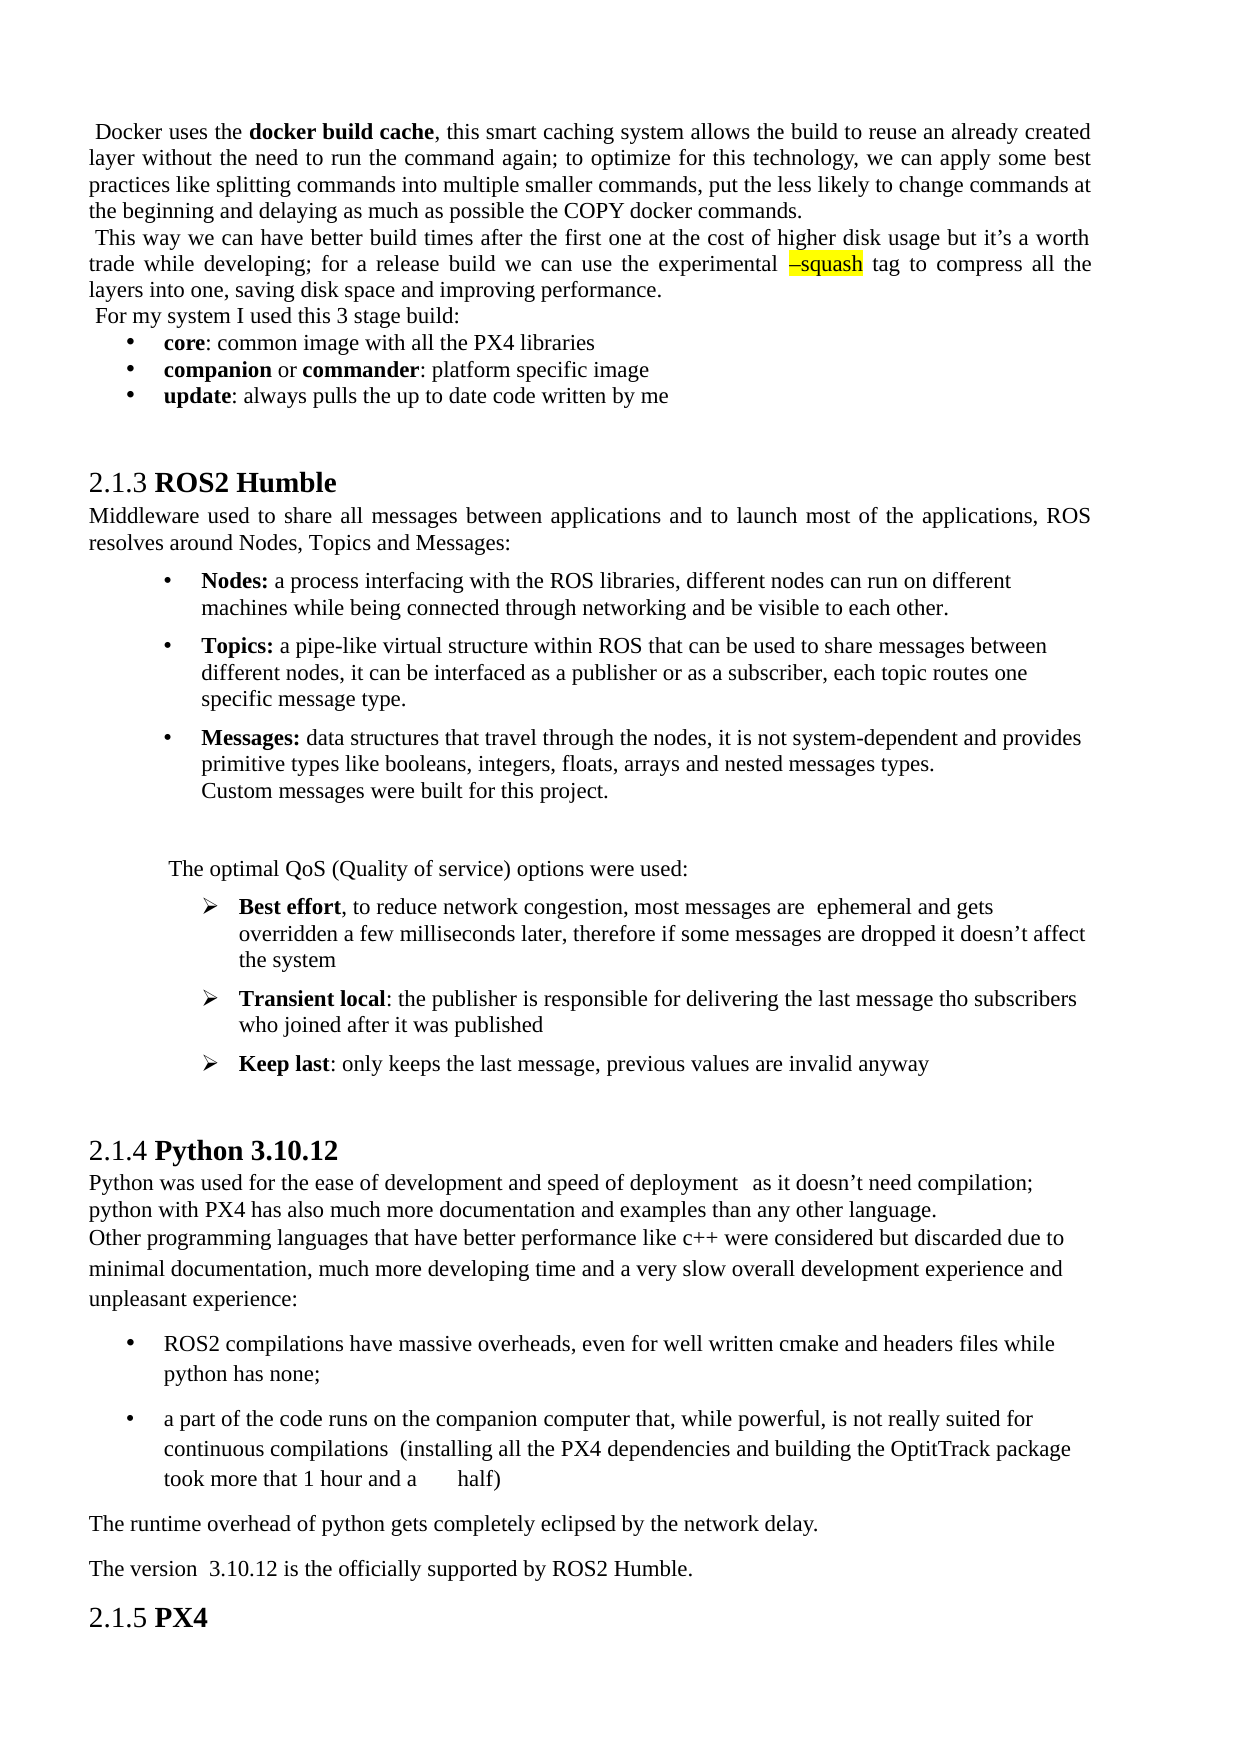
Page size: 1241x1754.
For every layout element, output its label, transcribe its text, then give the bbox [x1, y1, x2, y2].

text This way we can have better build times after the first one at the cost of higher disk usage but it’s a worth trade while developing; for a release build we can use the experimental –squash tag to compress all the layers into one, saving disk space and improving performance. [89, 223, 1092, 303]
list a part of the code runs on the companion computer that, while powerful, is not really suited for continuous compilations (installing all the PX4 dependencies and building the OptitTrack package took more that 1 hour and a half) [126, 1405, 1092, 1492]
list companion or commander: platform specific image [126, 356, 1092, 382]
list The runtime overhead of python gets completely eclipsed by the network delay. [0, 1510, 1092, 1537]
text Python was used for the ease of development and speed of deployment as it doesn’t need compilation; python with PX4 has also much more documentation and examples than any other language. [89, 1169, 1092, 1222]
text For my system I used this 3 stage build: [89, 303, 1092, 329]
list core: common image with all the PX4 libraries [126, 329, 1092, 356]
list Transient local: the publisher is responsible for delivering the last message tho subscribers who joined after it was published [201, 985, 1092, 1038]
list Messages: data structures that travel through the nodes, it is not system-dependent and provides primitive types like booleans, integers, floats, arrays and nested messages types. Custom messages were built for this project. [164, 724, 1092, 803]
list The version 3.10.12 is the officially supported by ROS2 Humble. [89, 1555, 1092, 1581]
list Keep last: only keeps the last message, previous values are invalid anyway [201, 1050, 1092, 1077]
list Middleware used to share all messages between applications and to launch most of the applications, ROS resolves around Nodes, Topics and Messages: [89, 502, 1092, 555]
list Topics: a pipe-like virtual structure within ROS that can be used to share messages between different nodes, it can be interfaced as a publisher or as a subscriber, each topic routes one specific message type. [164, 633, 1092, 712]
text Docker uses the docker build cache, this smart caching system allows the build to reuse an already created layer without the need to run the command again; to optimize for this technology, we can apply some best practices like splitting commands into multiple smaller commands, put the less likely to change commands at the beginning and delaying as much as possible the COPY docker commands. [89, 118, 1092, 223]
subtitle 2.1.3 ROS2 Humble [89, 466, 1092, 499]
list Other programming languages that have better performance like c++ were considered but discarded due to minimal documentation, much more developing time and a very slow overall development experience and unpleasant experience: [0, 1222, 1092, 1311]
subtitle 2.1.4 Python 3.10.12 [89, 1133, 1092, 1166]
list ROS2 compilations have massive overheads, even for well written cmake and headers files while python has none; [126, 1330, 1092, 1387]
list update: always pulls the up to date code written by me [126, 382, 1092, 409]
list Nodes: a process interfacing with the ROS libraries, different nodes can run on different machines while being connected through networking and be visible to each other. [164, 567, 1092, 620]
subtitle 2.1.5 PX4 [89, 1600, 1092, 1634]
list Best effort, to reduce network congestion, most messages are ephemeral and gets overridden a few milliseconds later, therefore if some messages are dropped it doesn’t affect the system [201, 893, 1092, 972]
text The optimal QoS (Quality of service) options were used: [89, 854, 1092, 881]
